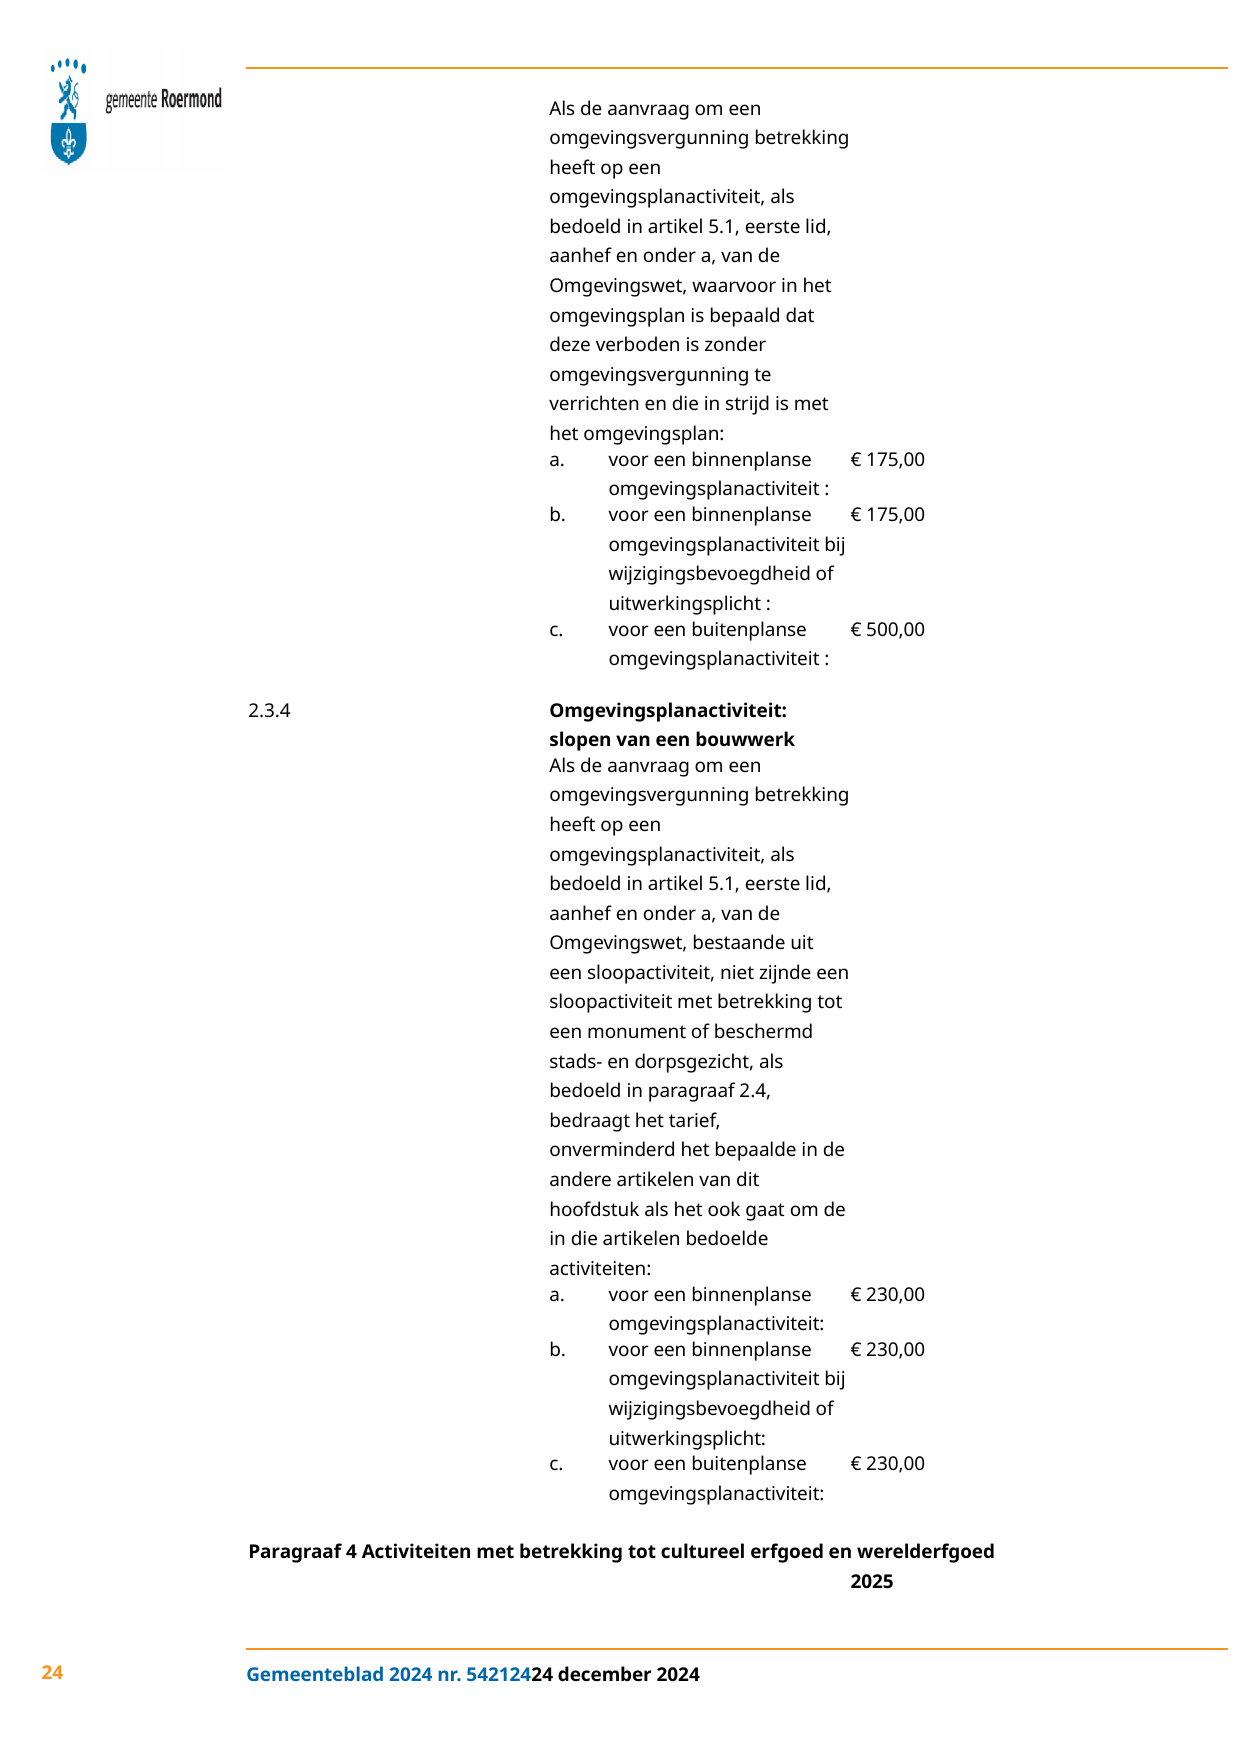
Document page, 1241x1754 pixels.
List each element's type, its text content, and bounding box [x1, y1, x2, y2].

table_cell voor een binnenplanse omgevingsplanactiviteit bij wijzigingsbevoegdheid of uitwerkingsplicht : [549, 501, 850, 616]
table_cell voor een binnenplanse omgevingsplanactiviteit : [549, 446, 850, 501]
table_cell [549, 671, 850, 697]
table_cell € 175,00 [850, 446, 1152, 501]
table_cell € 230,00 [850, 1281, 1152, 1336]
text Paragraaf 4 Activiteiten met betrekking tot cultureel erfgoed en werelderfgoed [248, 1539, 1152, 1564]
table_cell [850, 671, 1152, 697]
table_cell [248, 752, 549, 1281]
table_cell [248, 1336, 549, 1451]
table_cell [248, 616, 549, 671]
table_cell [248, 671, 549, 697]
table_cell voor een binnenplanse omgevingsplanactiviteit: [549, 1281, 850, 1336]
table_cell [248, 95, 549, 446]
table_cell 2.3.4 [248, 697, 549, 752]
table_cell [248, 1451, 549, 1506]
table_cell € 175,00 [850, 501, 1152, 616]
table_cell Omgevingsplanactiviteit: slopen van een bouwwerk [549, 697, 850, 752]
table_cell € 500,00 [850, 616, 1152, 671]
table_cell [248, 446, 549, 501]
table_cell [248, 1281, 549, 1336]
table_cell € 230,00 [850, 1336, 1152, 1451]
table_cell € 230,00 [850, 1451, 1152, 1506]
table_cell [850, 752, 1152, 1281]
table_cell [248, 501, 549, 616]
table_cell voor een binnenplanse omgevingsplanactiviteit bij wijzigingsbevoegdheid of uitwerkingsplicht: [549, 1336, 850, 1451]
table_header [248, 1568, 549, 1594]
table_cell [850, 697, 1152, 752]
table_header 2025 [850, 1568, 1152, 1594]
table_cell Als de aanvraag om een omgevingsvergunning betrekking heeft op een omgevingsplanactiviteit, als bedoeld in artikel 5.1, eerste lid, aanhef en onder a, van de Omgevingswet, waarvoor in het omgevingsplan is bepaald dat deze verboden is zonder omgevingsvergunning te verrichten en die in strijd is met het omgevingsplan: [549, 95, 850, 446]
picture [41, 47, 231, 172]
table_cell Als de aanvraag om een omgevingsvergunning betrekking heeft op een omgevingsplanactiviteit, als bedoeld in artikel 5.1, eerste lid, aanhef en onder a, van de Omgevingswet, bestaande uit een sloopactiviteit, niet zijnde een sloopactiviteit met betrekking tot een monument of beschermd stads- en dorpsgezicht, als bedoeld in paragraaf 2.4, bedraagt het tarief, onverminderd het bepaalde in de andere artikelen van dit hoofdstuk als het ook gaat om de in die artikelen bedoelde activiteiten: [549, 752, 850, 1281]
table_header [549, 1568, 850, 1594]
table_cell voor een buitenplanse omgevingsplanactiviteit: [549, 1451, 850, 1506]
table_cell [850, 95, 1152, 446]
table_cell voor een buitenplanse omgevingsplanactiviteit : [549, 616, 850, 671]
